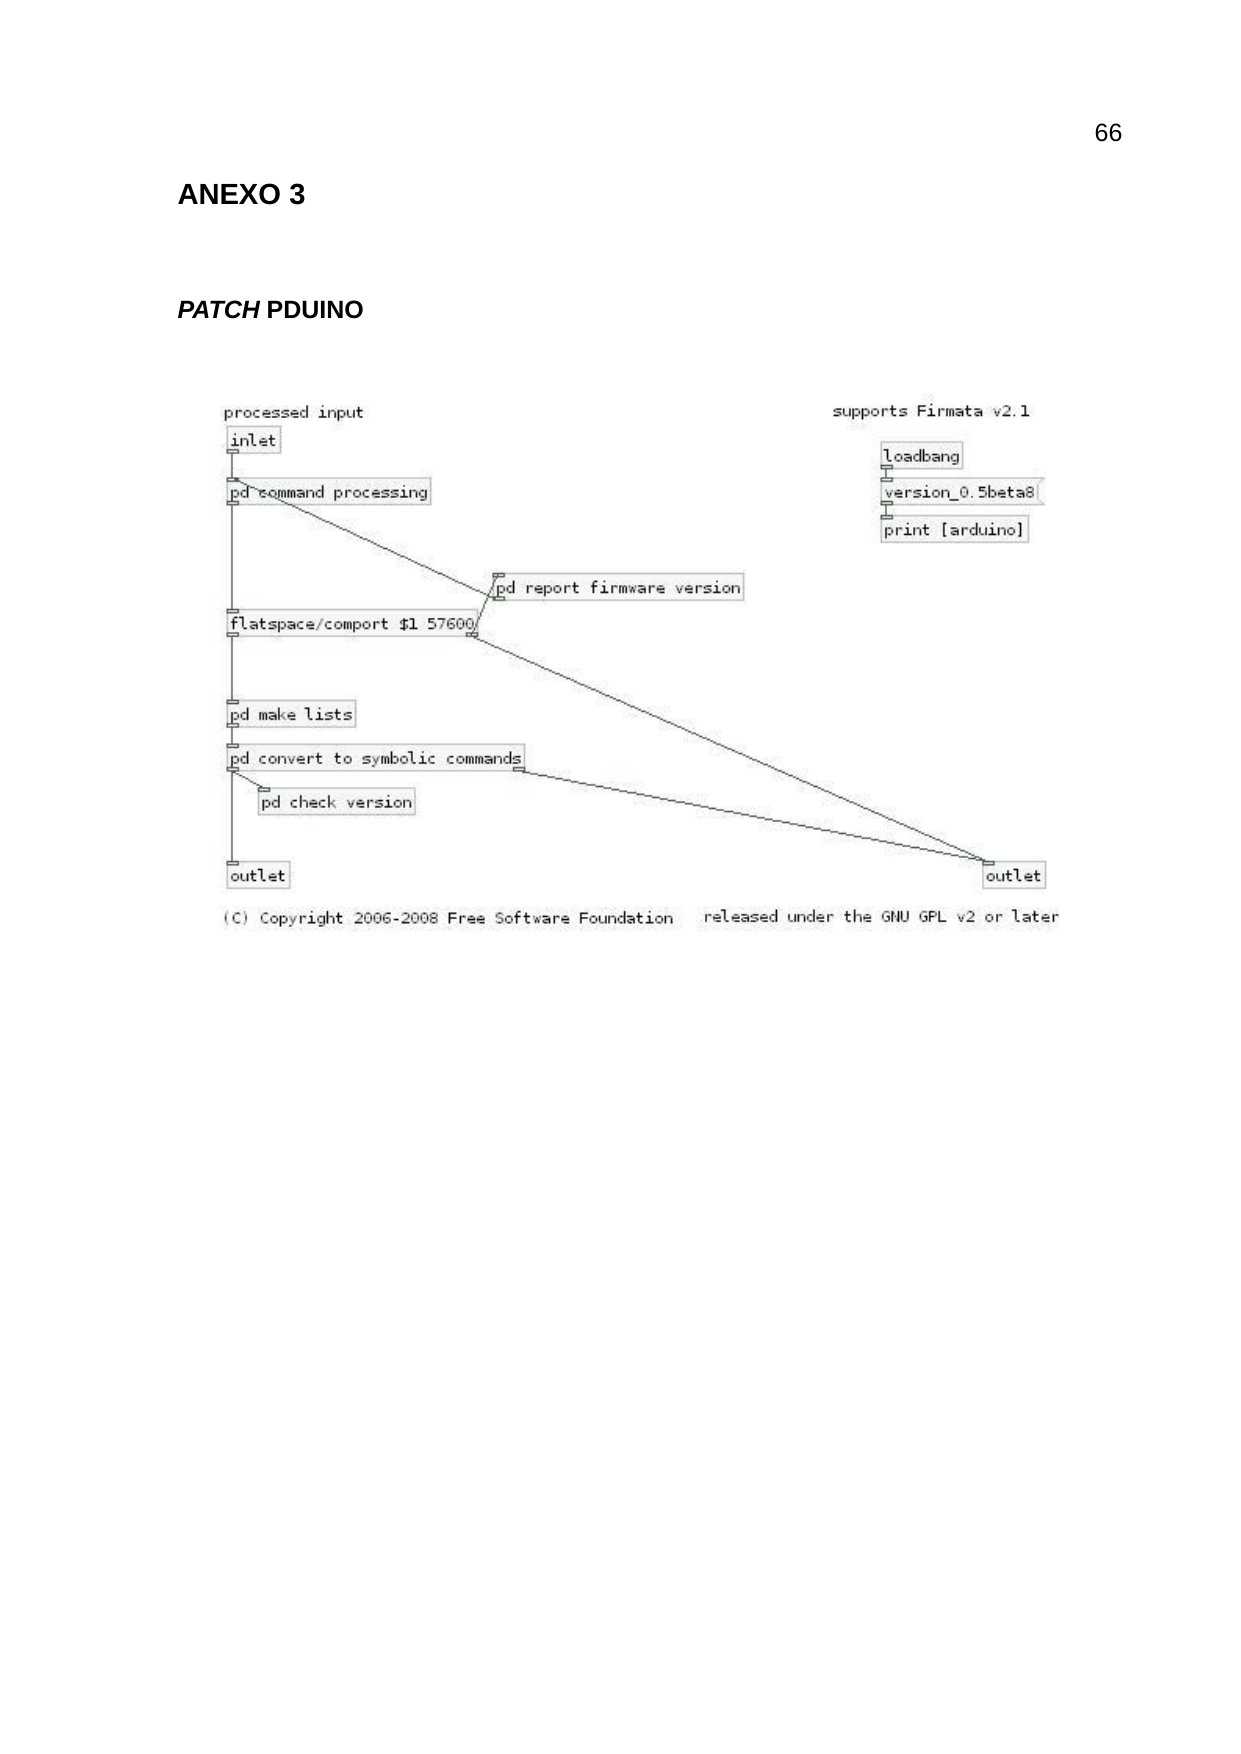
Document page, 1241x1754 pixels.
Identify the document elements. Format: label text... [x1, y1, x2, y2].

subtitle Anexo 3 [177, 177, 1122, 211]
subtitle Patch Pduino [177, 295, 1122, 324]
picture [208, 393, 1092, 977]
